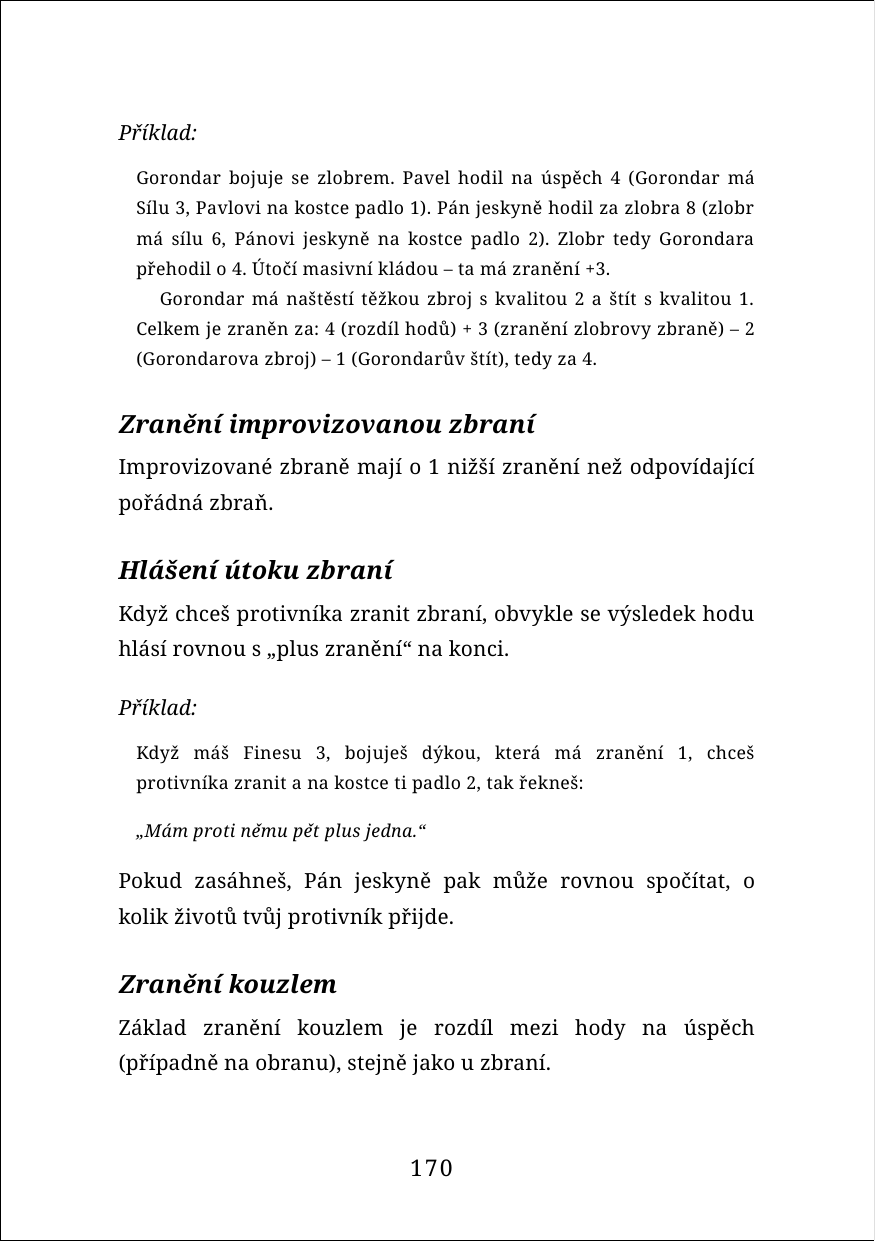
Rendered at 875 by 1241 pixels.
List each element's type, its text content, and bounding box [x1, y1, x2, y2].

subtitle Zranění kouzlem [118, 967, 756, 1001]
text Když máš Finesu 3, bojuješ dýkou, která má zranění 1, chceš protivníka zranit a na kostce ti padlo 2, tak řekneš: [136, 741, 756, 795]
text „Mám proti němu pět plus jedna.“ [136, 819, 756, 843]
text Gorondar bojuje se zlobrem. Pavel hodil na úspěch 4 (Gorondar má Sílu 3, Pavlovi na kostce padlo 1). Pán jeskyně hodil za zlobra 8 (zlobr má sílu 6, Pánovi jeskyně na kostce padlo 2). Zlobr tedy Gorondara přehodil o 4. Útočí masivní kládou – ta má zranění +3. Gorondar má naštěstí těžkou zbroj s kvalitou 2 a štít s kvalitou 1. Celkem je zraněn za: 4 (rozdíl hodů) + 3 (zranění zlobrovy zbraně) – 2 (Gorondarova zbroj) – 1 (Gorondarův štít), tedy za 4. [136, 166, 756, 371]
subtitle Hlášení útoku zbraní [118, 553, 756, 587]
text Improvizované zbraně mají o 1 nižší zranění než odpovídající pořádná zbraň. [118, 452, 756, 516]
text Příklad: [118, 118, 756, 147]
text Základ zranění kouzlem je rozdíl mezi hody na úspěch (případně na obranu), stejně jako u zbraní. [118, 1013, 756, 1077]
text Pokud zasáhneš, Pán jeskyně pak může rovnou spočítat, o kolik životů tvůj protivník přijde. [118, 867, 756, 931]
text Příklad: [118, 693, 756, 722]
text Když chceš protivníka zranit zbraní, obvykle se výsledek hodu hlásí rovnou s „plus zranění“ na konci. [118, 599, 756, 663]
subtitle Zranění improvizovanou zbraní [118, 406, 756, 441]
